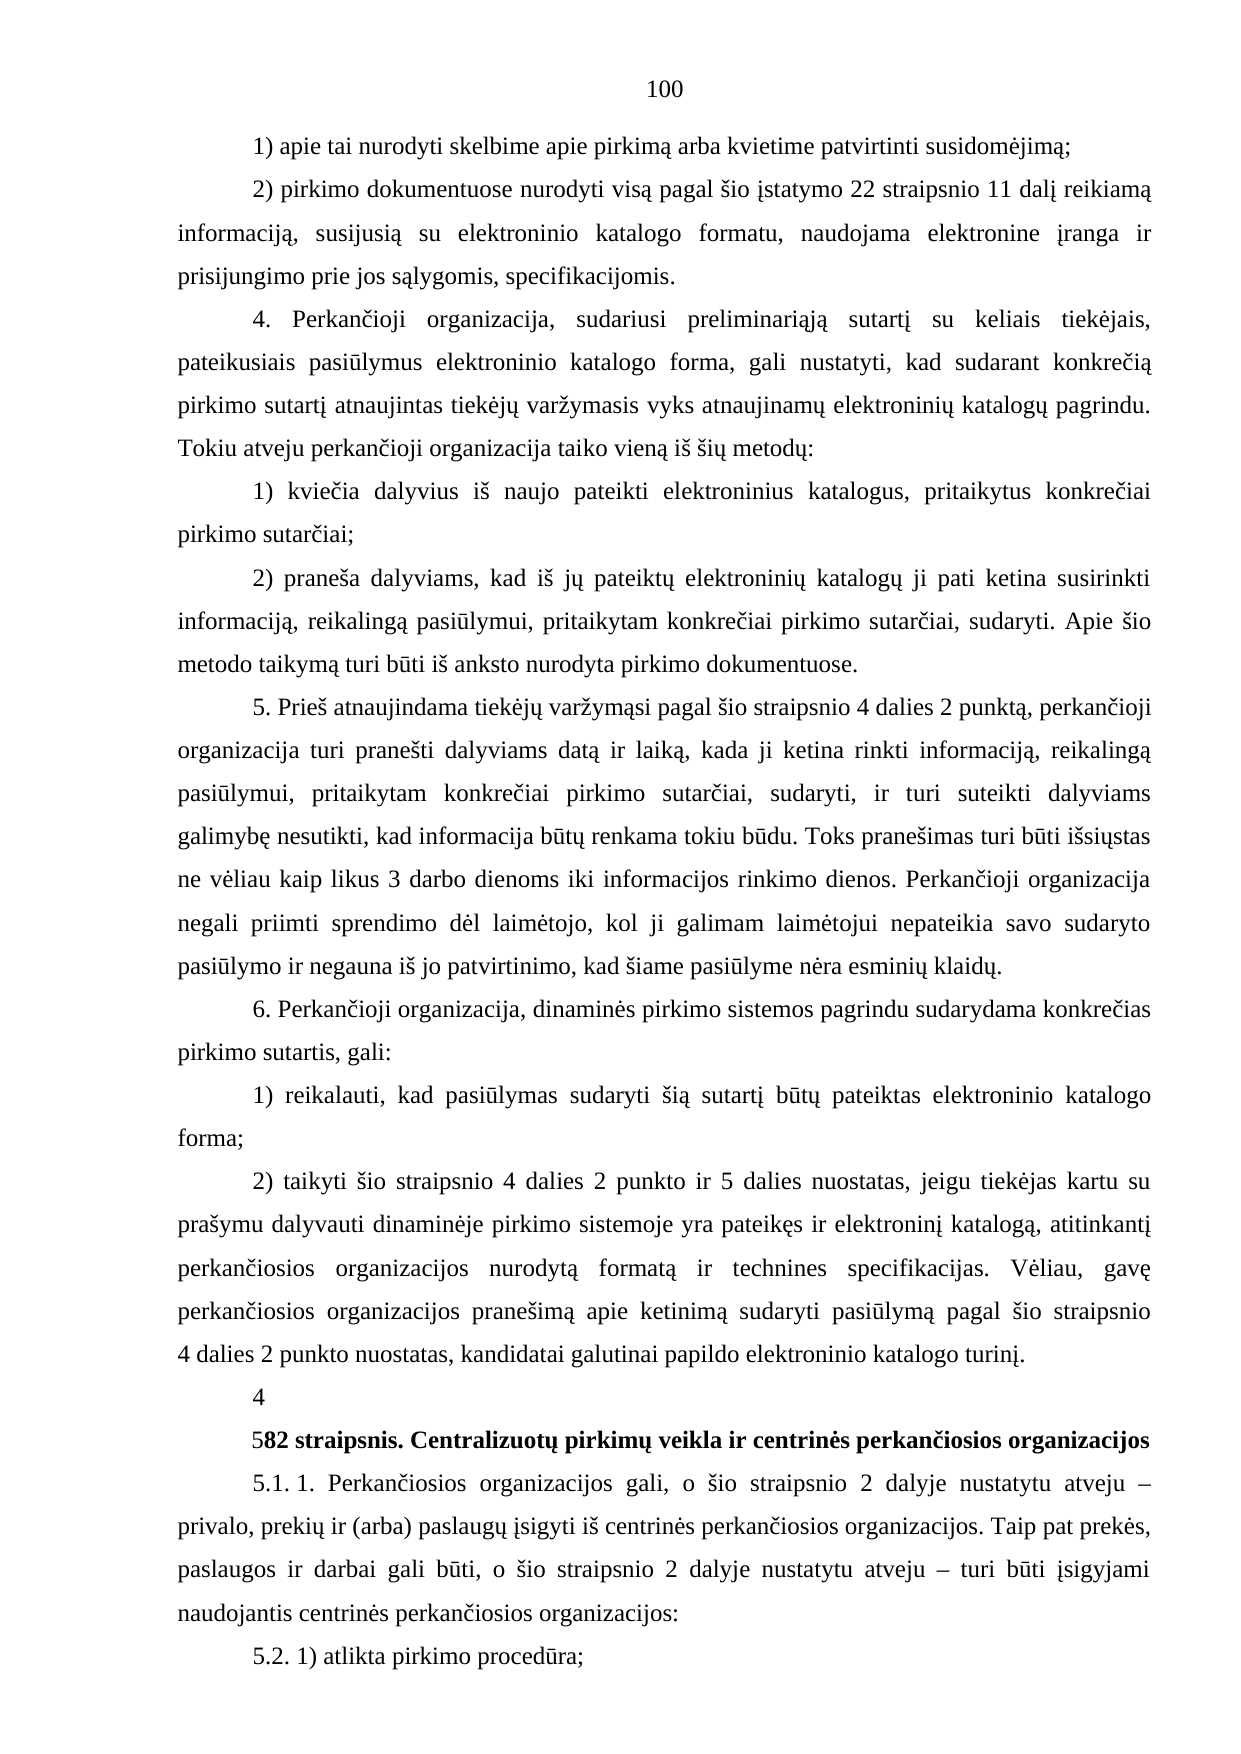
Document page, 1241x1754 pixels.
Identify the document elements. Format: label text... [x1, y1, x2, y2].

text 1) reikalauti, kad pasiūlymas sudaryti šią sutartį būtų pateiktas elektroninio katalogo forma; [177, 1080, 1152, 1152]
text 6. Perkančioji organizacija, dinaminės pirkimo sistemos pagrindu sudarydama konkrečias pirkimo sutartis, gali: [177, 994, 1152, 1066]
text 2) taikyti šio straipsnio 4 dalies 2 punkto ir 5 dalies nuostatas, jeigu tiekėjas kartu su prašymu dalyvauti dinaminėje pirkimo sistemoje yra pateikęs ir elektroninį katalogą, atitinkantį perkančiosios organizacijos nurodytą formatą ir technines specifikacijas. Vėliau, gavę perkančiosios organizacijos pranešimą apie ketinimą sudaryti pasiūlymą pagal šio straipsnio 4 dalies 2 punkto nuostatas, kandidatai galutinai papildo elektroninio katalogo turinį. [177, 1166, 1152, 1368]
text 5. Prieš atnaujindama tiekėjų varžymąsi pagal šio straipsnio 4 dalies 2 punktą, perkančioji organizacija turi pranešti dalyviams datą ir laiką, kada ji ketina rinkti informaciją, reikalingą pasiūlymui, pritaikytam konkrečiai pirkimo sutarčiai, sudaryti, ir turi suteikti dalyviams galimybę nesutikti, kad informacija būtų renkama tokiu būdu. Toks pranešimas turi būti išsiųstas ne vėliau kaip likus 3 darbo dienoms iki informacijos rinkimo dienos. Perkančioji organizacija negali priimti sprendimo dėl laimėtojo, kol ji galimam laimėtojui nepateikia savo sudaryto pasiūlymo ir negauna iš jo patvirtinimo, kad šiame pasiūlyme nėra esminių klaidų. [177, 692, 1152, 979]
subtitle 82 straipsnis. Centralizuotų pirkimų veikla ir centrinės perkančiosios organizacijos [251, 1425, 1152, 1454]
text 2) pirkimo dokumentuose nurodyti visą pagal šio įstatymo 22 straipsnio 11 dalį reikiamą informaciją, susijusią su elektroninio katalogo formatu, naudojama elektronine įranga ir prisijungimo prie jos sąlygomis, specifikacijomis. [177, 174, 1152, 289]
text 1) kviečia dalyvius iš naujo pateikti elektroninius katalogus, pritaikytus konkrečiai pirkimo sutarčiai; [177, 476, 1152, 548]
text 2) praneša dalyviams, kad iš jų pateiktų elektroninių katalogų ji pati ketina susirinkti informaciją, reikalingą pasiūlymui, pritaikytam konkrečiai pirkimo sutarčiai, sudaryti. Apie šio metodo taikymą turi būti iš anksto nurodyta pirkimo dokumentuose. [177, 563, 1152, 678]
subtitle 1. Perkančiosios organizacijos gali, o šio straipsnio 2 dalyje nustatytu atveju – privalo, prekių ir (arba) paslaugų įsigyti iš centrinės perkančiosios organizacijos. Taip pat prekės, paslaugos ir darbai gali būti, o šio straipsnio 2 dalyje nustatytu atveju – turi būti įsigyjami naudojantis centrinės perkančiosios organizacijos: [177, 1468, 1152, 1626]
text 1) apie tai nurodyti skelbime apie pirkimą arba kvietime patvirtinti susidomėjimą; [177, 131, 1152, 160]
text 4. Perkančioji organizacija, sudariusi preliminariąją sutartį su keliais tiekėjais, pateikusiais pasiūlymus elektroninio katalogo forma, gali nustatyti, kad sudarant konkrečią pirkimo sutartį atnaujintas tiekėjų varžymasis vyks atnaujinamų elektroninių katalogų pagrindu. Tokiu atveju perkančioji organizacija taiko vieną iš šių metodų: [177, 304, 1152, 462]
subtitle 1) atlikta pirkimo procedūra; [177, 1641, 1152, 1669]
